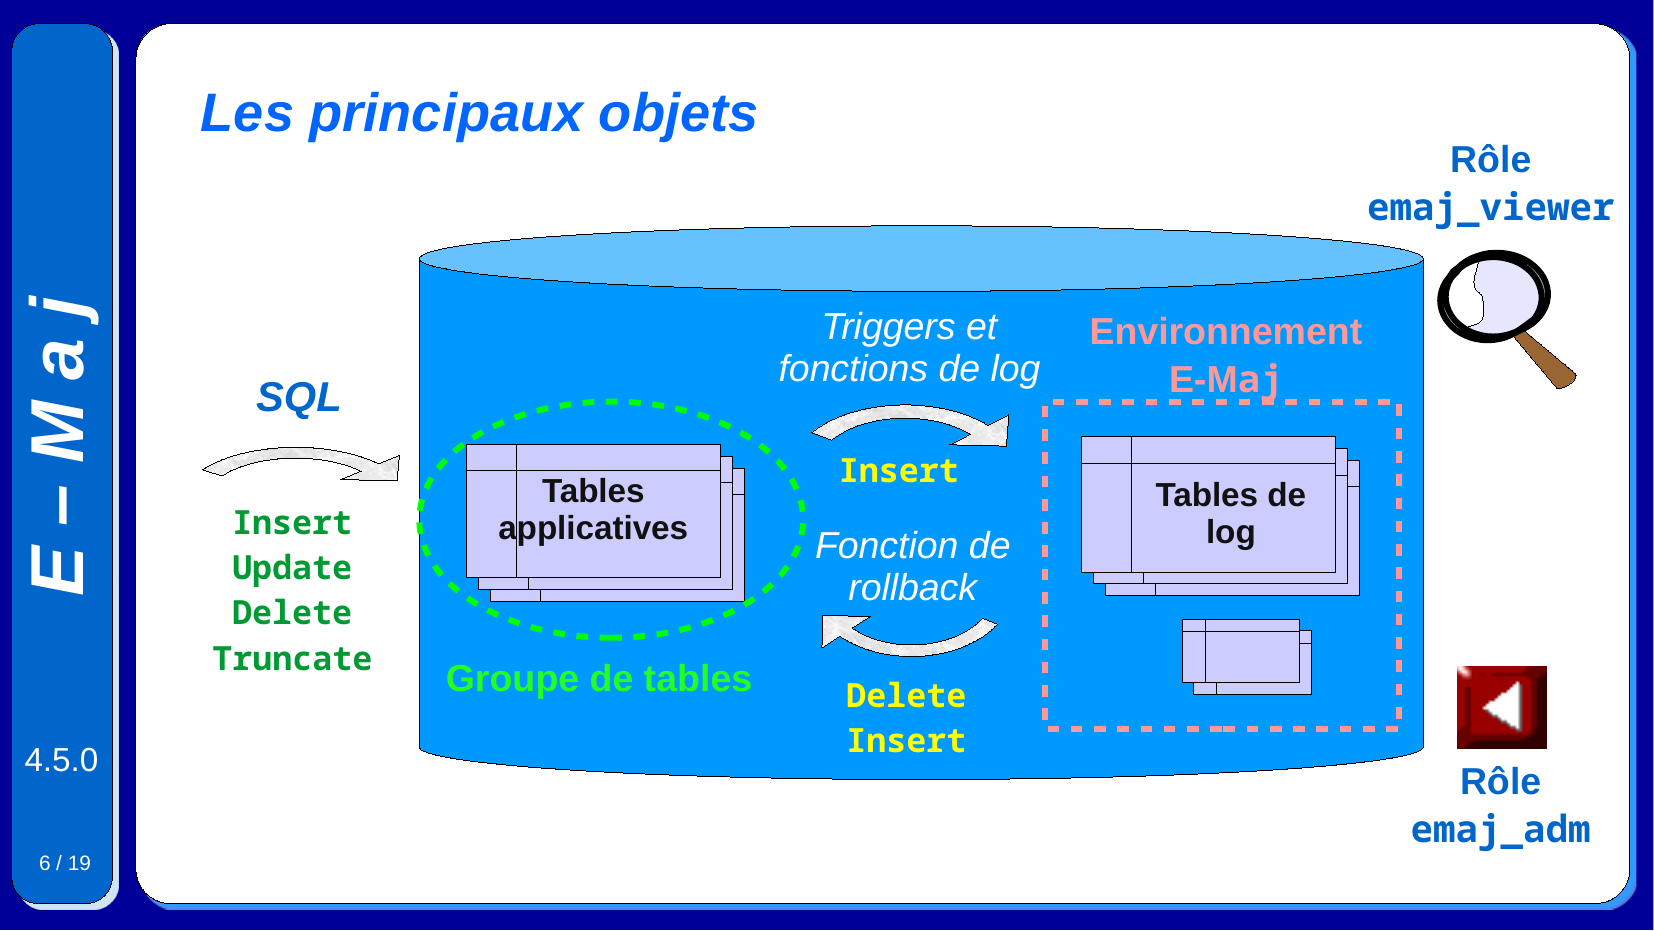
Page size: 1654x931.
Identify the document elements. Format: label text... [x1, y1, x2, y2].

text_box [419, 260, 1424, 780]
text_box [202, 447, 400, 481]
text_box Groupe de tables [431, 649, 768, 707]
text_box Insert [817, 439, 981, 494]
text_box Tables applicatives [448, 465, 739, 557]
text_box Delete Insert [802, 664, 1010, 759]
text_box Rôle emaj_adm [1395, 752, 1609, 855]
text_box Triggers et fonctions de log [761, 298, 1058, 398]
text_box Tables de log [1138, 468, 1323, 561]
title Les principaux objets [200, 34, 1575, 191]
text_box [1440, 252, 1577, 389]
text_box Insert Update Delete Truncate [183, 491, 402, 661]
text_box Rôle emaj_viewer [1352, 131, 1630, 233]
picture [1457, 666, 1547, 749]
text_box Fonction de rollback [755, 516, 1070, 616]
text_box SQL [194, 366, 404, 428]
text_box Environnement E-Maj [1074, 303, 1378, 404]
